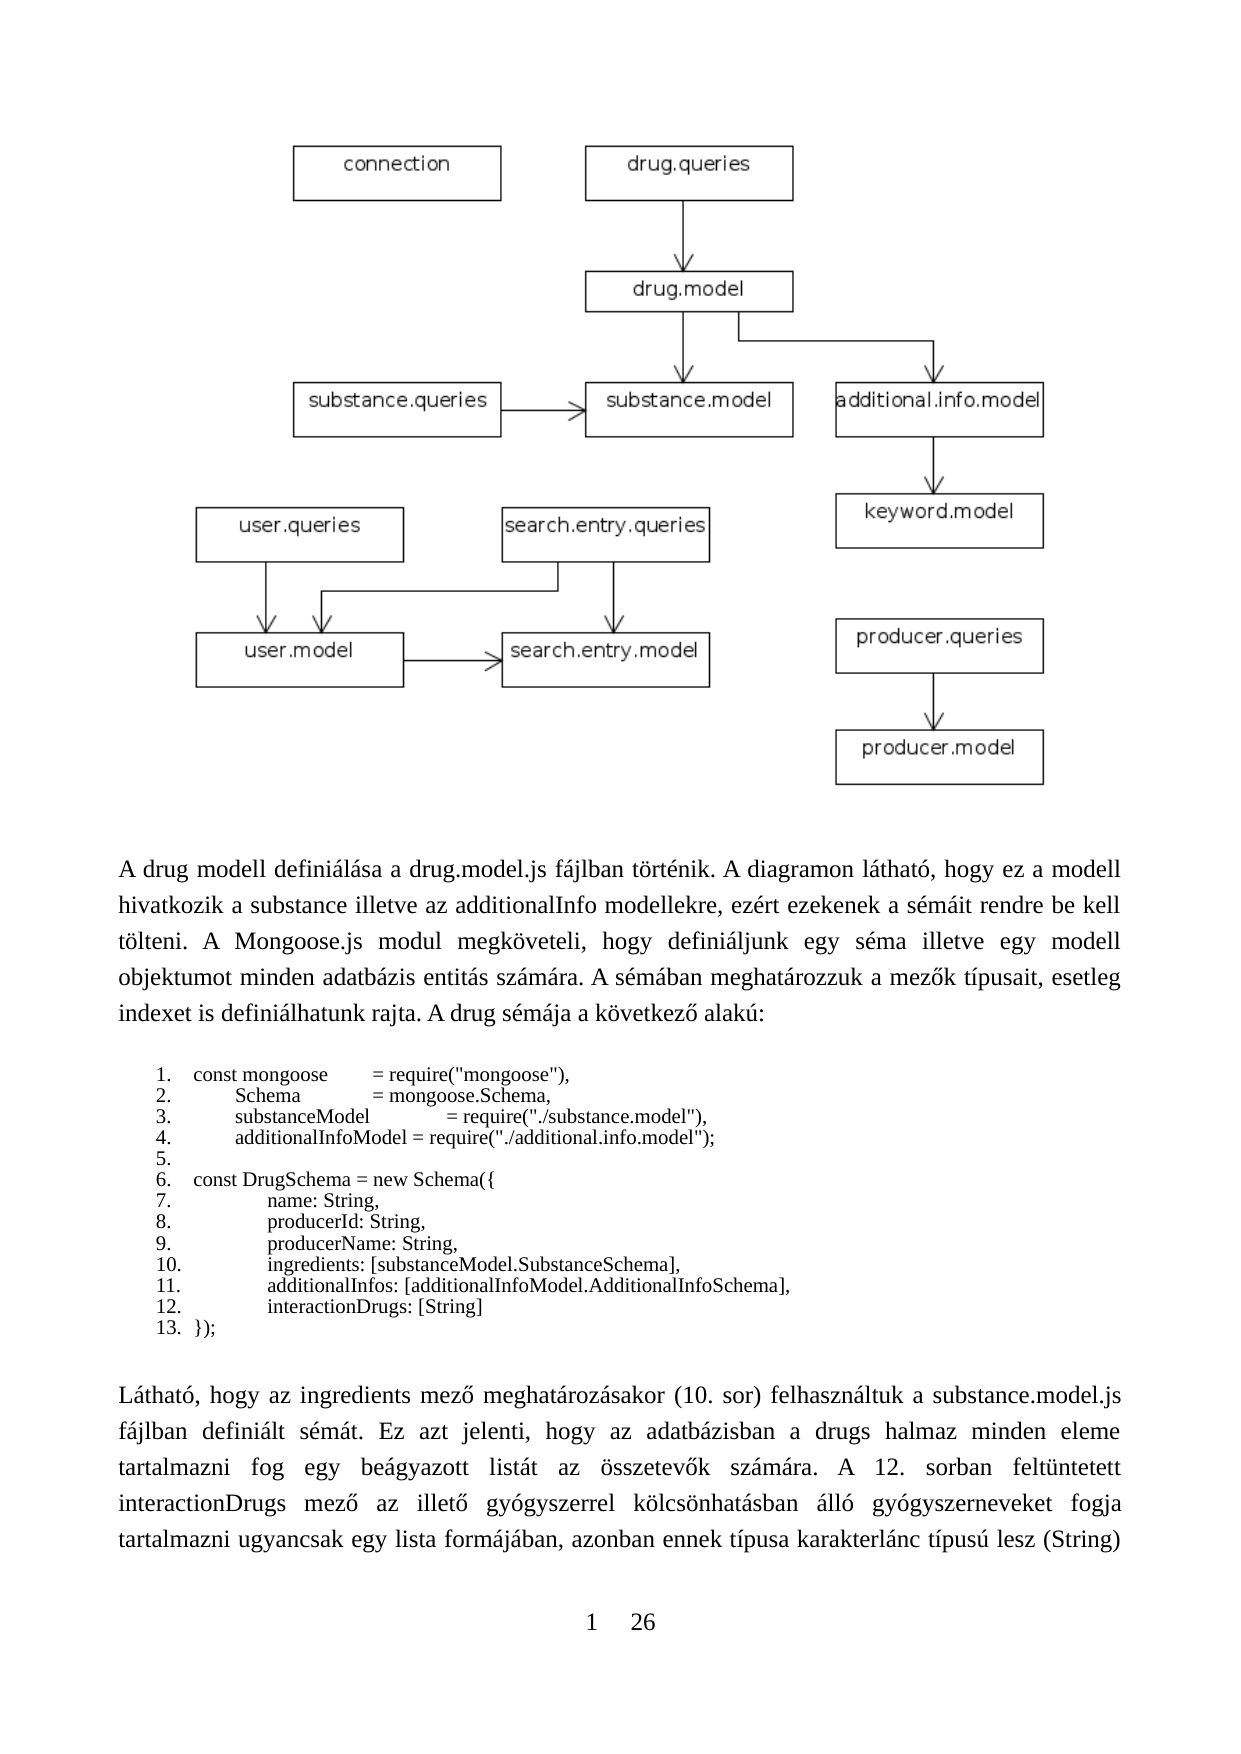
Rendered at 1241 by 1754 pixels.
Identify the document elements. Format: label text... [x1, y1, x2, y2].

subtitle additionalInfoModel = require("./additional.info.model"); [156, 1128, 1122, 1149]
subtitle const DrugSchema = new Schema({ [156, 1170, 1122, 1191]
subtitle Látható, hogy az ingredients mező meghatározásakor (10. sor) felhasználtuk a substance.model.js fájlban definiált sémát. Ez azt jelenti, hogy az adatbázisban a drugs halmaz minden eleme tartalmazni fog egy beágyazott listát az összetevők számára. A 12. sorban feltüntetett interactionDrugs mező az illető gyógyszerrel kölcsönhatásban álló gyógyszerneveket fogja tartalmazni ugyancsak egy lista formájában, azonban ennek típusa karakterlánc típusú lesz (String) [118, 1374, 1122, 1555]
picture [168, 118, 1072, 813]
subtitle A drug modell definiálása a drug.model.js fájlban történik. A diagramon látható, hogy ez a modell hivatkozik a substance illetve az additionalInfo modellekre, ezért ezekenek a sémáit rendre be kell tölteni. A Mongoose.js modul megköveteli, hogy definiáljunk egy séma illetve egy modell objektumot minden adatbázis entitás számára. A sémában meghatározzuk a mezők típusait, esetleg indexet is definiálhatunk rajta. A drug sémája a következő alakú: [118, 849, 1122, 1029]
subtitle producerName: String, [156, 1233, 1122, 1254]
subtitle additionalInfos: [additionalInfoModel.AdditionalInfoSchema], [156, 1275, 1122, 1296]
subtitle Schema = mongoose.Schema, [156, 1086, 1122, 1107]
subtitle interactionDrugs: [String] [156, 1296, 1122, 1317]
subtitle }); [156, 1317, 1122, 1338]
subtitle substanceModel = require("./substance.model"), [156, 1107, 1122, 1128]
subtitle const mongoose = require("mongoose"), [156, 1065, 1122, 1086]
subtitle producerId: String, [156, 1212, 1122, 1233]
subtitle name: String, [156, 1191, 1122, 1212]
subtitle ingredients: [substanceModel.SubstanceSchema], [156, 1254, 1122, 1275]
